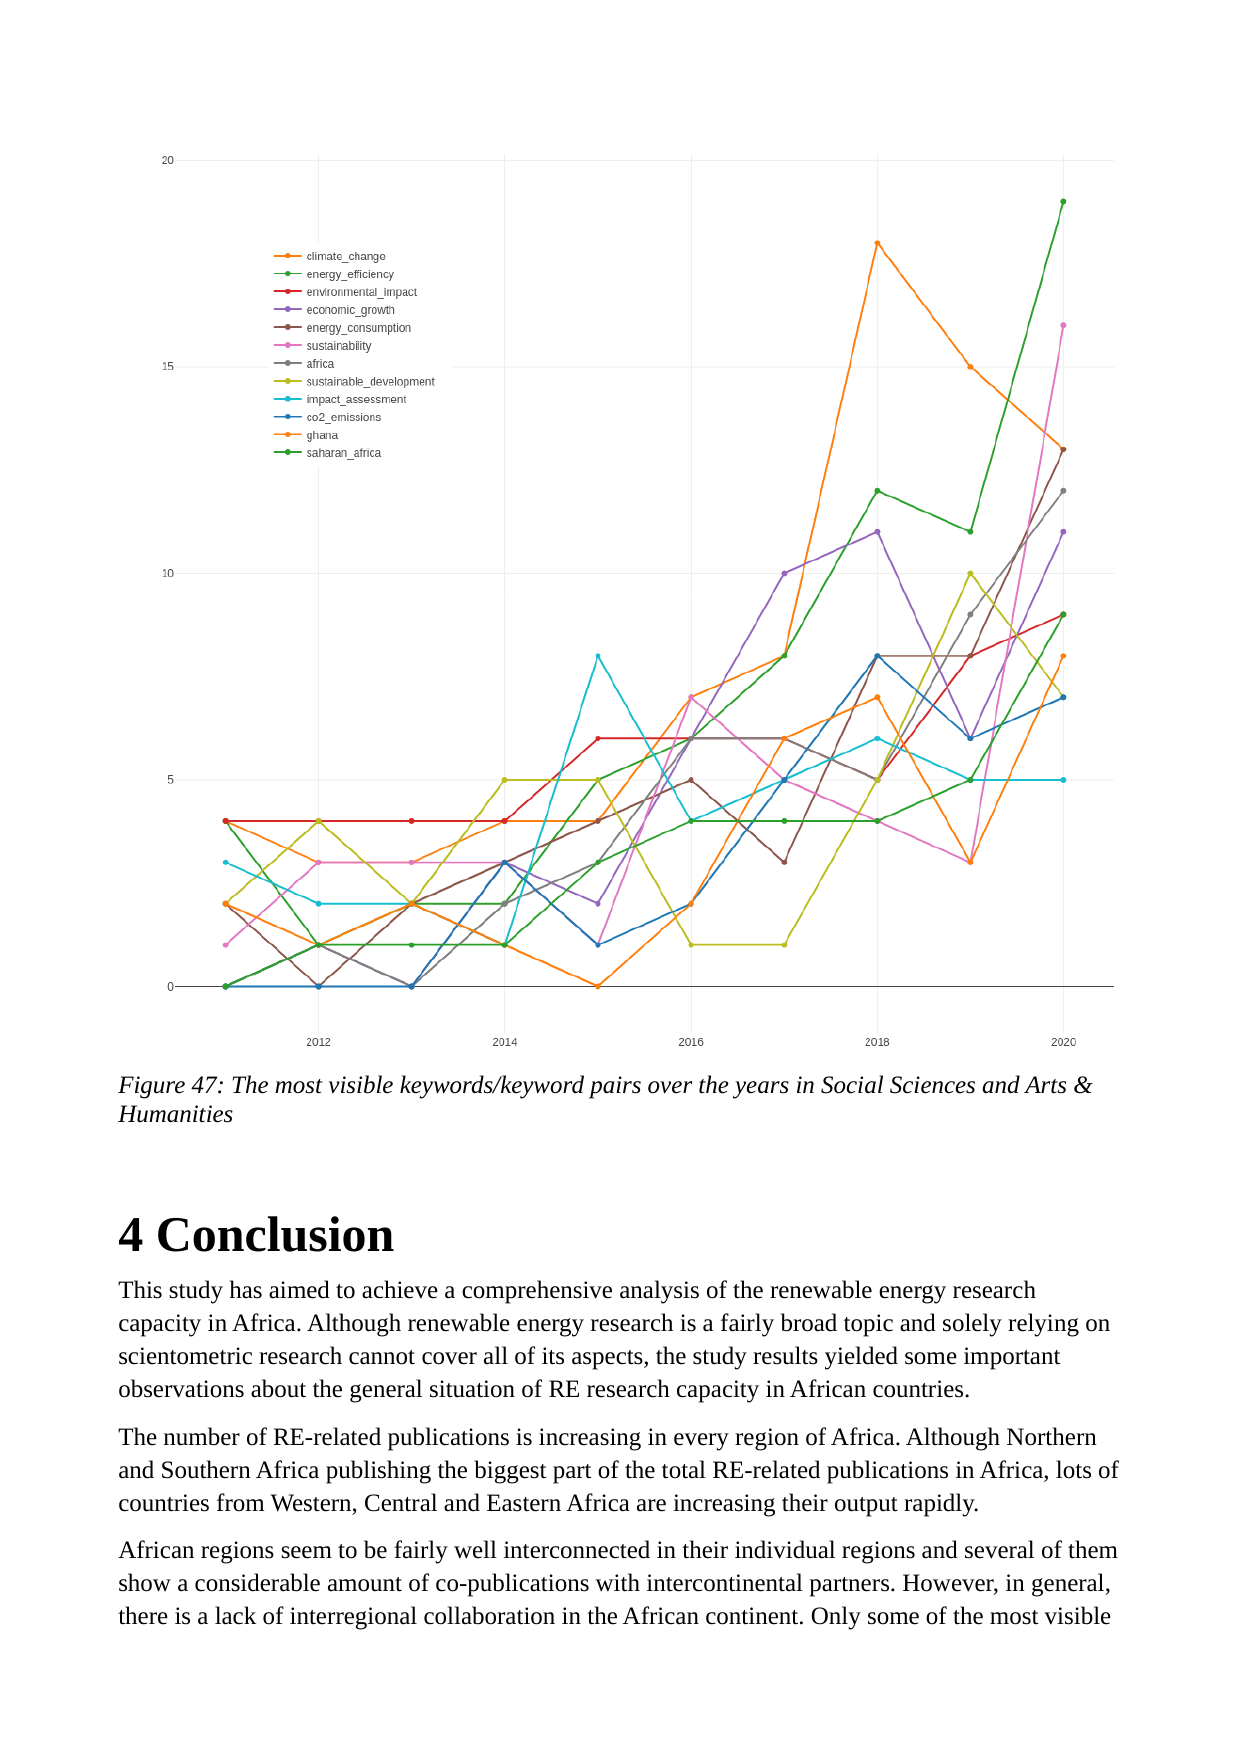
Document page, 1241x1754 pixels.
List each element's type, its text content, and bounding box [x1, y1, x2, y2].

text Figure 47: The most visible keywords/keyword pairs over the years in Social Sciences and Arts & Humanities [118, 1071, 1122, 1128]
text African regions seem to be fairly well interconnected in their individual regions and several of them show a considerable amount of co-publications with intercontinental partners. However, in general, there is a lack of interregional collaboration in the African continent. Only some of the most visible [118, 1535, 1122, 1630]
text The number of RE-related publications is increasing in every region of Africa. Although Northern and Southern Africa publishing the biggest part of the total RE-related publications in Africa, lots of countries from Western, Central and Eastern Africa are increasing their output rapidly. [118, 1422, 1122, 1516]
subtitle 4 Conclusion [118, 1205, 1122, 1262]
text This study has aimed to achieve a comprehensive analysis of the renewable energy research capacity in Africa. Although renewable energy research is a fairly broad topic and solely relying on scientometric research cannot cover all of its aspects, the study results yielded some important observations about the general situation of RE research capacity in African countries. [118, 1275, 1122, 1403]
picture [118, 130, 1123, 1071]
